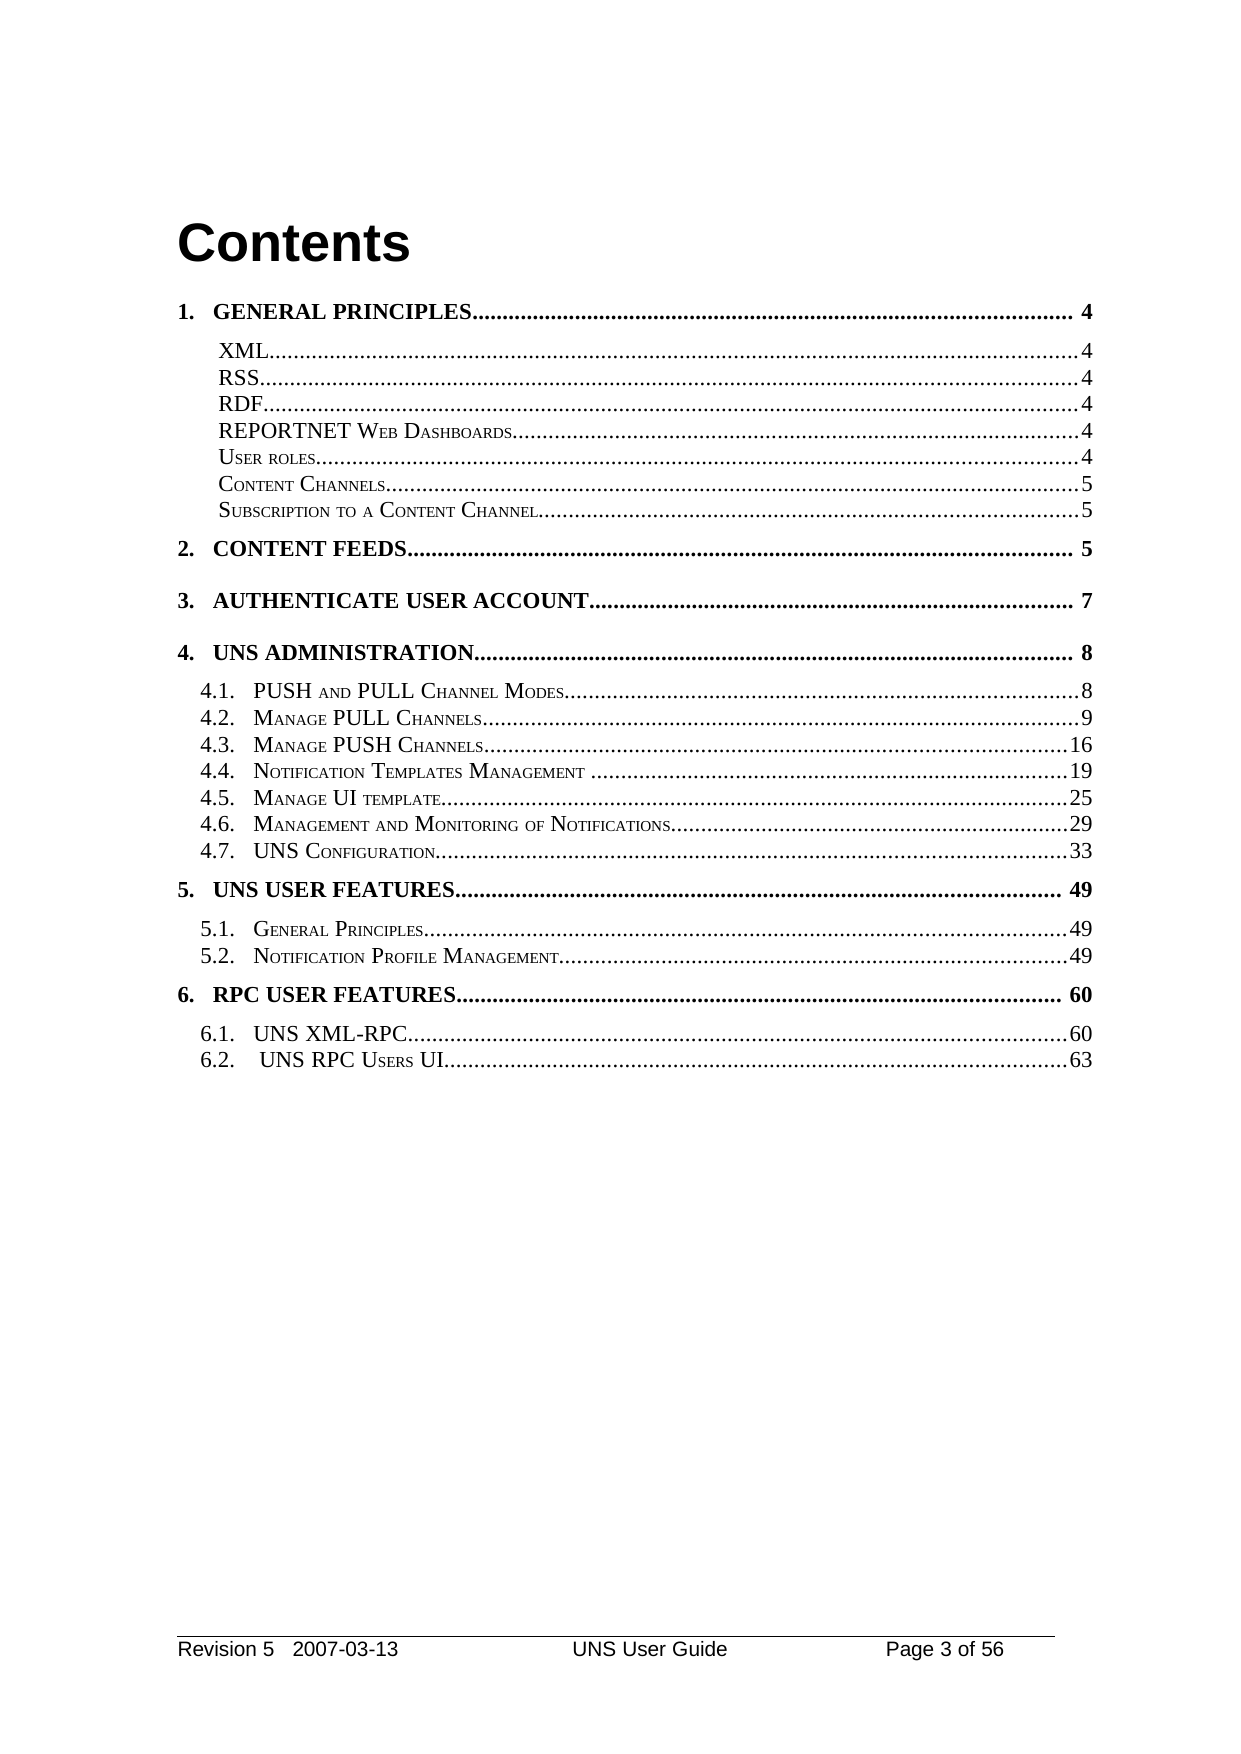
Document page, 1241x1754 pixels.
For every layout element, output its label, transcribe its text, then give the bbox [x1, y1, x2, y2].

text 4.4. Notification Templates Management 19 [200, 757, 1092, 784]
text 6. RPC User FEATURES 60 [177, 981, 1092, 1007]
text Subscription to a Content Channel 5 [200, 496, 1092, 523]
text 4.1. PUSH and PULL Channel Modes 8 [200, 677, 1092, 704]
text 4.7. UNS Configuration 33 [200, 837, 1092, 863]
text 4.2. Manage PULL Channels 9 [200, 704, 1092, 731]
text 5. UNS User FEATURES 49 [177, 876, 1092, 902]
text 1. General Principles 4 [177, 298, 1092, 324]
text Content Channels 5 [200, 469, 1092, 496]
text 4.3. Manage PUSH Channels 16 [200, 731, 1092, 757]
text 4.6. Management and Monitoring of Notifications 29 [200, 810, 1092, 837]
text RSS 4 [200, 363, 1092, 390]
text User roles 4 [200, 443, 1092, 469]
text 5.2. Notification Profile Management 49 [200, 941, 1092, 968]
text REPORTNET Web Dashboards 4 [200, 416, 1092, 443]
text XML 4 [200, 337, 1092, 363]
text 4. UNS Administration 8 [177, 638, 1092, 665]
text 5.1. General Principles 49 [200, 915, 1092, 941]
text 2. Content Feeds 5 [177, 535, 1092, 562]
text 6.1. UNS XML-RPC 60 [200, 1019, 1092, 1046]
text 3. Authenticate User Account 7 [177, 587, 1092, 613]
subtitle Contents [177, 210, 1092, 273]
text 4.5. Manage UI template 25 [200, 784, 1092, 810]
text RDF 4 [200, 390, 1092, 416]
text 6.2. UNS RPC Users UI 63 [200, 1046, 1092, 1073]
